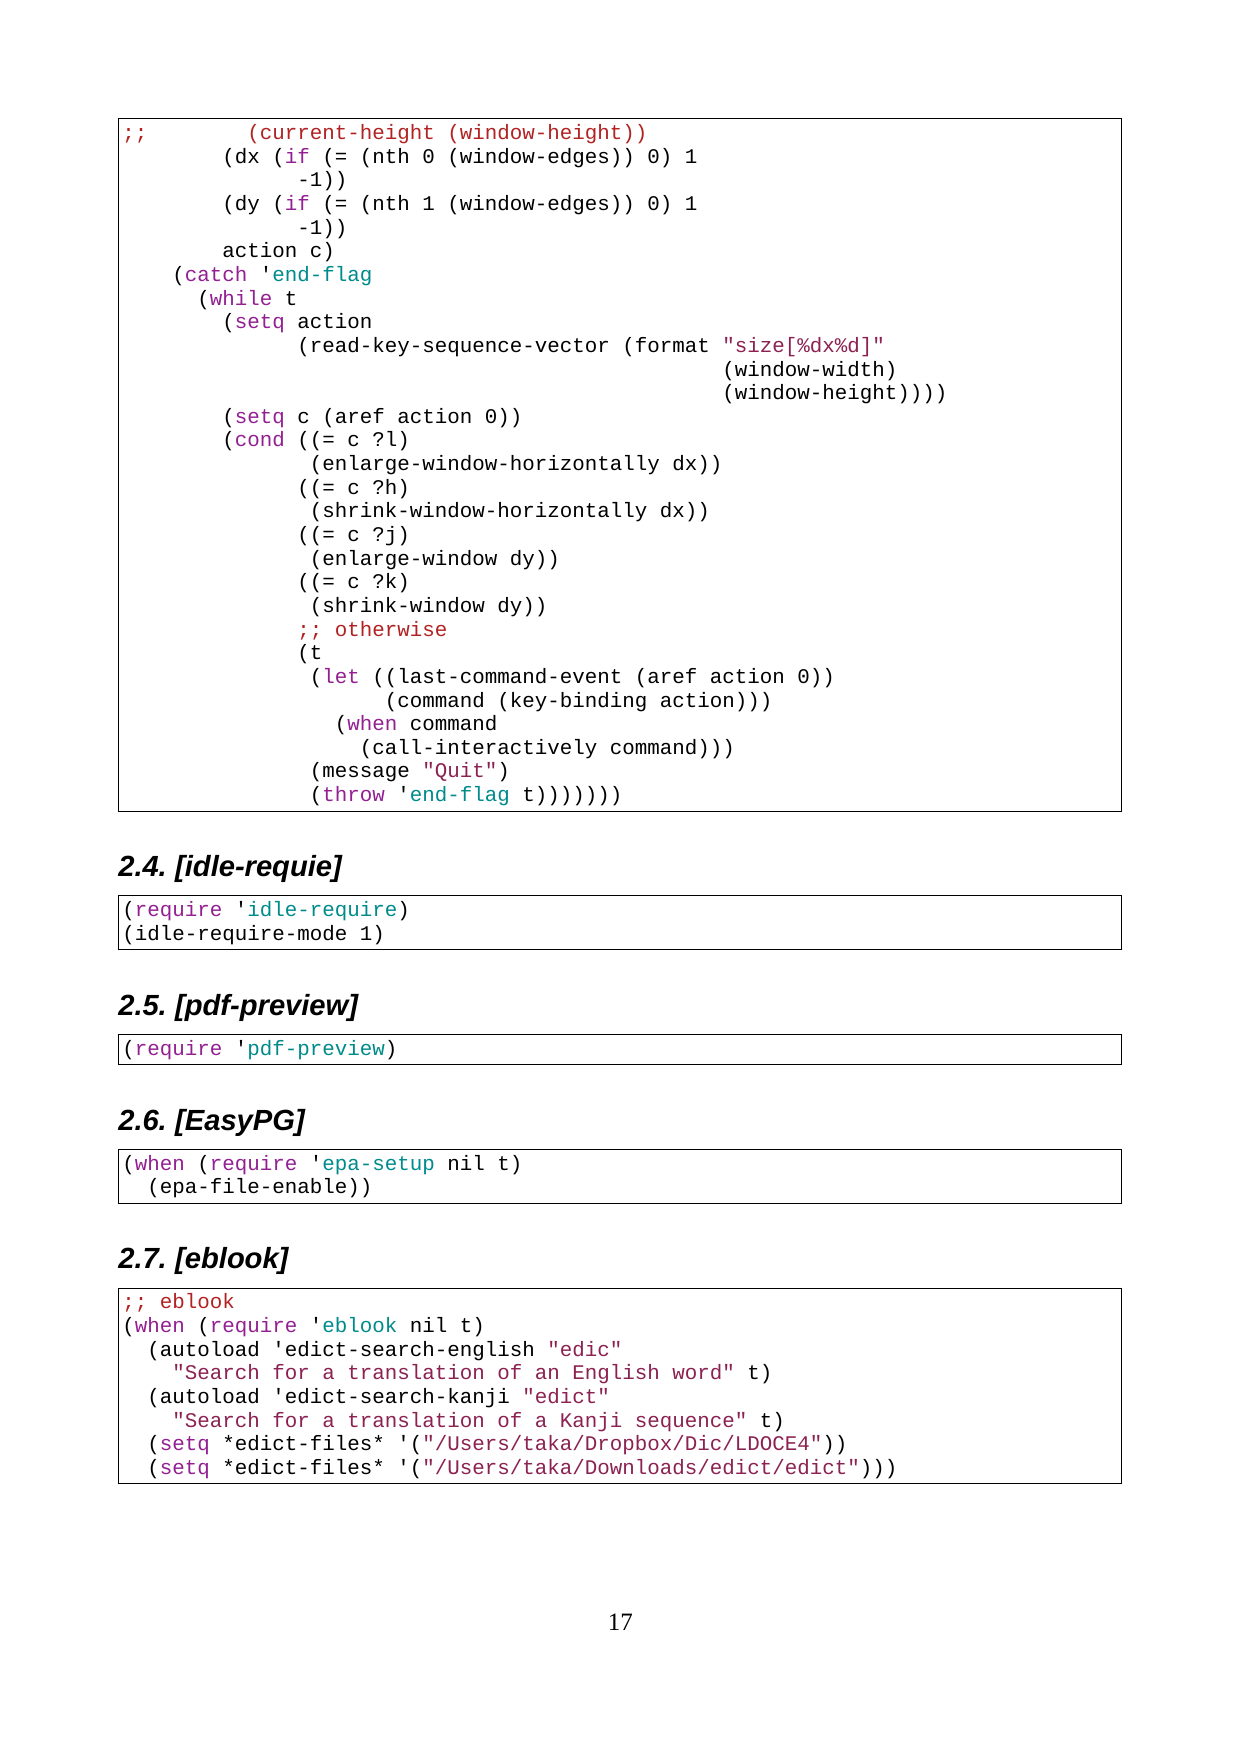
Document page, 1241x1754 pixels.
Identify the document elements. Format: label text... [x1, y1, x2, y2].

text (idle-require-mode 1) [119, 919, 1121, 949]
text (t [119, 638, 1121, 662]
text ((= c ?h) [119, 473, 1121, 496]
subtitle [idle-requie] [118, 849, 1122, 883]
text action c) [119, 236, 1121, 260]
text (call-interactively command))) [119, 733, 1121, 757]
text (window-height)))) [119, 378, 1121, 402]
subtitle [EasyPG] [118, 1103, 1122, 1136]
text (message "Quit") [119, 757, 1121, 780]
text (require 'pdf-preview) [119, 1035, 1121, 1064]
text ;; (current-height (window-height)) [119, 119, 1121, 142]
text "Search for a translation of a Kanji sequence" t) [119, 1406, 1121, 1429]
text (when (require 'eblook nil t) [119, 1311, 1121, 1335]
text "Search for a translation of an English word" t) [119, 1358, 1121, 1382]
text (throw 'end-flag t))))))) [119, 780, 1121, 811]
text ((= c ?j) [119, 520, 1121, 544]
text (shrink-window dy)) [119, 591, 1121, 615]
text ;; eblook [119, 1289, 1121, 1311]
text (when (require 'epa-setup nil t) [119, 1150, 1121, 1172]
text (require 'idle-require) [119, 896, 1121, 919]
text (enlarge-window-horizontally dx)) [119, 449, 1121, 473]
text (enlarge-window dy)) [119, 544, 1121, 567]
text (read-key-sequence-vector (format "size[%dx%d]" [119, 331, 1121, 354]
text (dy (if (= (nth 1 (window-edges)) 0) 1 [119, 189, 1121, 213]
text (when command [119, 709, 1121, 733]
text (cond ((= c ?l) [119, 426, 1121, 449]
subtitle [pdf-preview] [118, 988, 1122, 1021]
text (setq *edict-files* '("/Users/taka/Dropbox/Dic/LDOCE4")) [119, 1429, 1121, 1453]
text ;; otherwise [119, 615, 1121, 638]
text (setq *edict-files* '("/Users/taka/Downloads/edict/edict"))) [119, 1453, 1121, 1483]
text (let ((last-command-event (aref action 0)) [119, 662, 1121, 686]
text (while t [119, 284, 1121, 307]
text (window-width) [119, 354, 1121, 378]
text -1)) [119, 165, 1121, 189]
text (autoload 'edict-search-kanji "edict" [119, 1382, 1121, 1406]
text (dx (if (= (nth 0 (window-edges)) 0) 1 [119, 142, 1121, 165]
text -1)) [119, 213, 1121, 236]
text (setq action [119, 307, 1121, 331]
subtitle [eblook] [118, 1241, 1122, 1275]
text ((= c ?k) [119, 567, 1121, 591]
text (autoload 'edict-search-english "edic" [119, 1335, 1121, 1358]
text (epa-file-enable)) [119, 1172, 1121, 1203]
text (setq c (aref action 0)) [119, 402, 1121, 426]
text (shrink-window-horizontally dx)) [119, 496, 1121, 520]
text (command (key-binding action))) [119, 686, 1121, 709]
text (catch 'end-flag [119, 260, 1121, 284]
